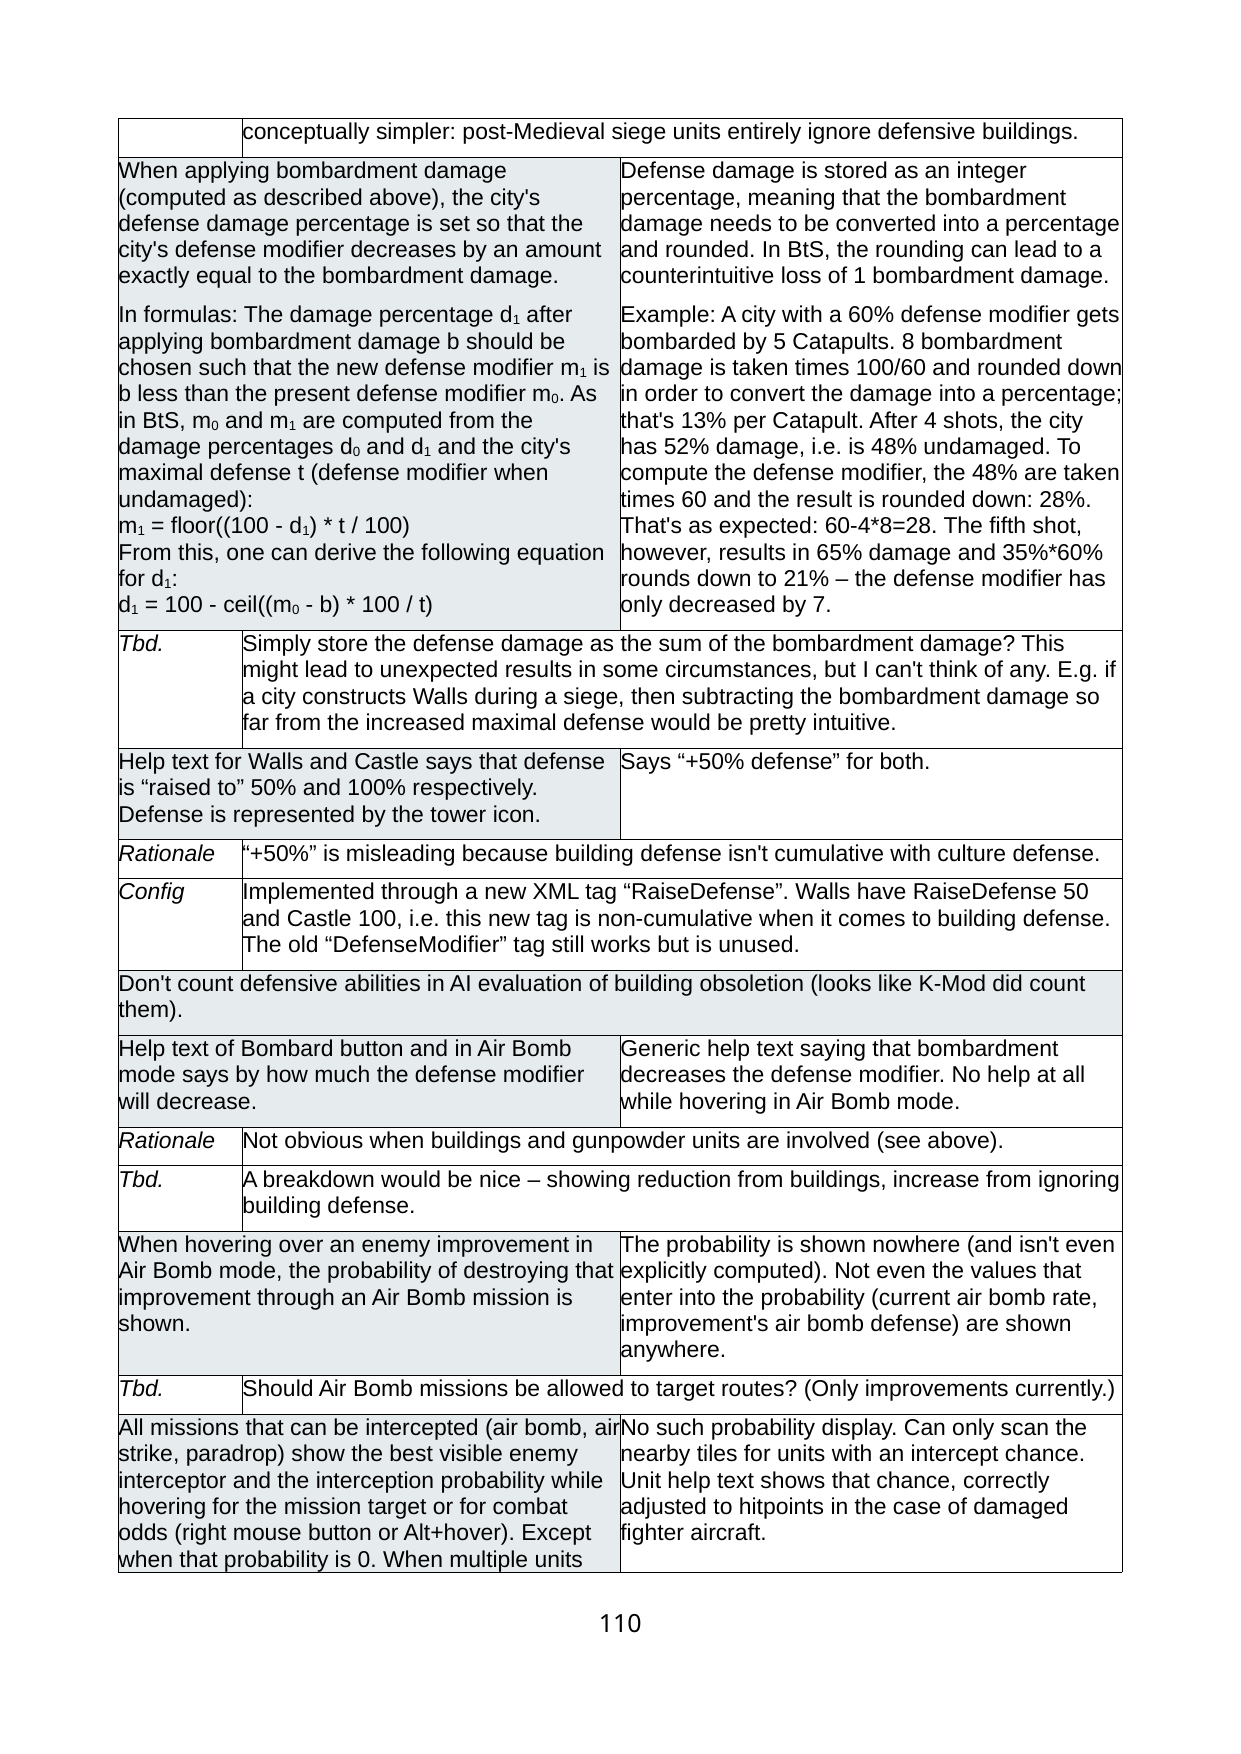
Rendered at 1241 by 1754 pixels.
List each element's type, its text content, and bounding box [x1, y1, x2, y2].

table_cell Says “+50% defense” for both. [621, 749, 1122, 839]
table_cell “+50%” is misleading because building defense isn't cumulative with culture defense. [243, 840, 1122, 878]
table_cell A breakdown would be nice – showing reduction from buildings, increase from ignoring building defense. [243, 1166, 1122, 1231]
table_cell Defense damage is stored as an integer percentage, meaning that the bombardment damage needs to be converted into a percentage and rounded. In BtS, the rounding can lead to a counterintuitive loss of 1 bombardment damage. Example: A city with a 60% defense modifier gets bombarded by 5 Catapults. 8 bombardment damage is taken times 100/60 and rounded down in order to convert the damage into a percentage; that's 13% per Catapult. After 4 shots, the city has 52% damage, i.e. is 48% undamaged. To compute the defense modifier, the 48% are taken times 60 and the result is rounded down: 28%. That's as expected: 60-4*8=28. The fifth shot, however, results in 65% damage and 35%*60% rounds down to 21% – the defense modifier has only decreased by 7. [621, 158, 1122, 630]
table_cell When hovering over an enemy improvement in Air Bomb mode, the probability of destroying that improvement through an Air Bomb mission is shown. [119, 1232, 620, 1375]
table_cell Tbd. [119, 631, 242, 748]
table_cell Rationale [119, 840, 242, 878]
table_cell Help text for Walls and Castle says that defense is “raised to” 50% and 100% respectively. Defense is represented by the tower icon. [119, 749, 620, 839]
table_cell Generic help text saying that bombardment decreases the defense modifier. No help at all while hovering in Air Bomb mode. [621, 1036, 1122, 1127]
table_cell Tbd. [119, 1166, 242, 1231]
table_cell No such probability display. Can only scan the nearby tiles for units with an intercept chance. Unit help text shows that chance, correctly adjusted to hitpoints in the case of damaged fighter aircraft. [621, 1415, 1122, 1572]
table_cell Simply store the defense damage as the sum of the bombardment damage? This might lead to unexpected results in some circumstances, but I can't think of any. E.g. if a city constructs Walls during a siege, then subtracting the bombardment damage so far from the increased maximal defense would be pretty intuitive. [243, 631, 1122, 748]
table_cell Should Air Bomb missions be allowed to target routes? (Only improvements currently.) [243, 1376, 1122, 1414]
table_cell Don't count defensive abilities in AI evaluation of building obsoletion (looks like K-Mod did count them). [119, 971, 1122, 1035]
table_cell All missions that can be intercepted (air bomb, air strike, paradrop) show the best visible enemy interceptor and the interception probability while hovering for the mission target or for combat odds (right mouse button or Alt+hover). Except when that probability is 0. When multiple units [119, 1415, 620, 1572]
table_cell Config [119, 879, 242, 970]
table_cell When applying bombardment damage (computed as described above), the city's defense damage percentage is set so that the city's defense modifier decreases by an amount exactly equal to the bombardment damage. In formulas: The damage percentage d1 after applying bombardment damage b should be chosen such that the new defense modifier m1 is b less than the present defense modifier m0. As in BtS, m0 and m1 are computed from the damage percentages d0 and d1 and the city's maximal defense t (defense modifier when undamaged): m1 = floor((100 - d1) * t / 100) From this, one can derive the following equation for d1: d1 = 100 - ceil((m0 - b) * 100 / t) [119, 158, 620, 630]
table_cell Help text of Bombard button and in Air Bomb mode says by how much the defense modifier will decrease. [119, 1036, 620, 1127]
table_cell [119, 119, 242, 157]
table_cell Not obvious when buildings and gunpowder units are involved (see above). [243, 1128, 1122, 1165]
table_cell conceptually simpler: post-Medieval siege units entirely ignore defensive buildings. [243, 119, 1122, 157]
table_cell Rationale [119, 1128, 242, 1165]
table_cell Implemented through a new XML tag “RaiseDefense”. Walls have RaiseDefense 50 and Castle 100, i.e. this new tag is non-cumulative when it comes to building defense. The old “DefenseModifier” tag still works but is unused. [243, 879, 1122, 970]
table_cell Tbd. [119, 1376, 242, 1414]
table_cell The probability is shown nowhere (and isn't even explicitly computed). Not even the values that enter into the probability (current air bomb rate, improvement's air bomb defense) are shown anywhere. [621, 1232, 1122, 1375]
